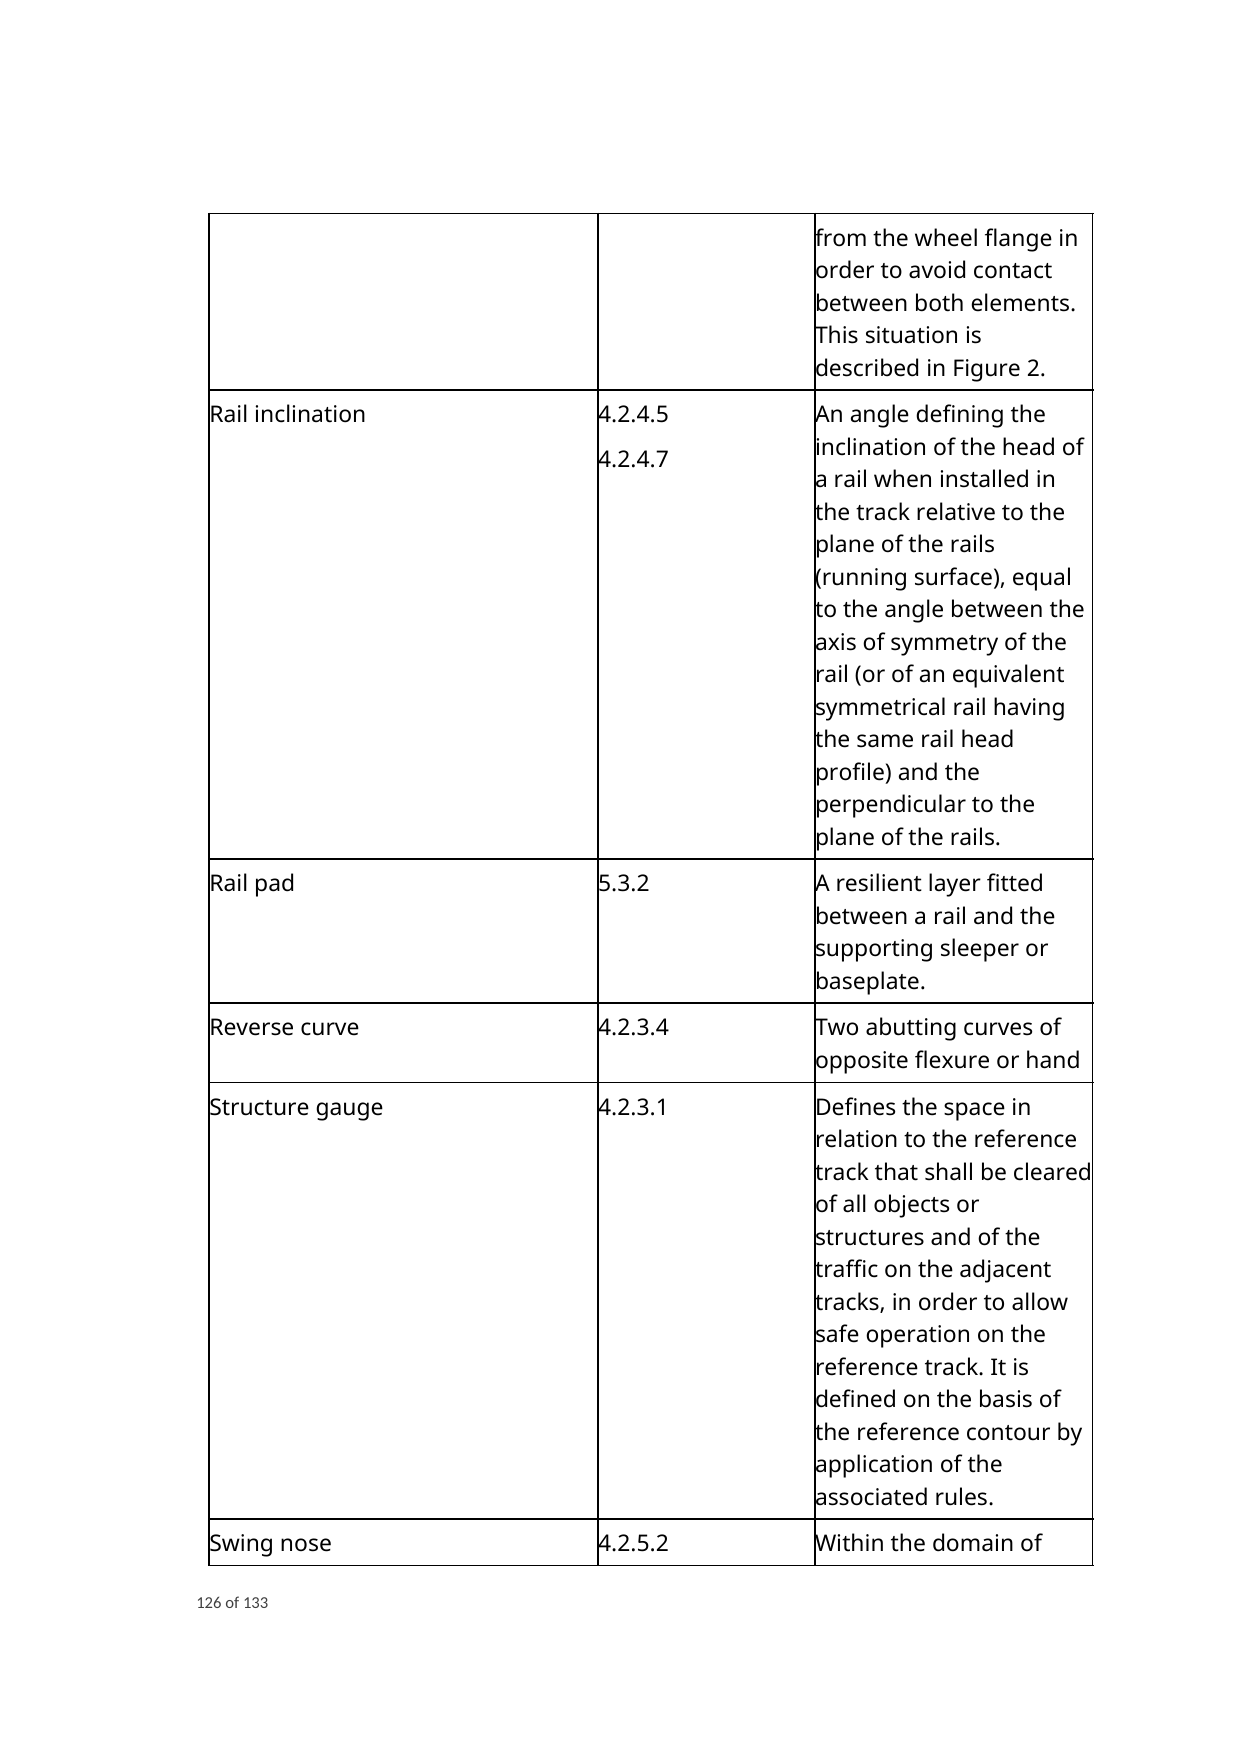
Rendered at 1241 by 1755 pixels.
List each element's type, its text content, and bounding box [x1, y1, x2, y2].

table_cell Defines the space in relation to the reference track that shall be cleared of all objects or structures and of the traffic on the adjacent tracks, in order to allow safe operation on the reference track. It is defined on the basis of the reference contour by application of the associated rules. [816, 1083, 1092, 1518]
table_cell 4.2.5.2 [599, 1520, 814, 1564]
table_cell Two abutting curves of opposite flexure or hand [816, 1004, 1092, 1081]
table_cell Structure gauge [210, 1083, 597, 1518]
table_cell 4.2.3.4 [599, 1004, 814, 1081]
table_cell from the wheel flange in order to avoid contact between both elements. This situation is described in Figure 2. [816, 214, 1092, 389]
table_cell Swing nose [210, 1520, 597, 1564]
table_cell Reverse curve [210, 1004, 597, 1081]
table_cell A resilient layer fitted between a rail and the supporting sleeper or baseplate. [816, 860, 1092, 1002]
table_cell Rail inclination [210, 391, 597, 858]
table_cell [599, 214, 814, 389]
table_cell An angle defining the inclination of the head of a rail when installed in the track relative to the plane of the rails (running surface), equal to the angle between the axis of symmetry of the rail (or of an equivalent symmetrical rail having the same rail head profile) and the perpendicular to the plane of the rails. [816, 391, 1092, 858]
table_cell [210, 214, 597, 389]
table_cell 4.2.4.5 4.2.4.7 [599, 391, 814, 858]
table_cell Rail pad [210, 860, 597, 1002]
table_cell 5.3.2 [599, 860, 814, 1002]
table_cell 4.2.3.1 [599, 1083, 814, 1518]
table_cell Within the domain of [816, 1520, 1092, 1564]
